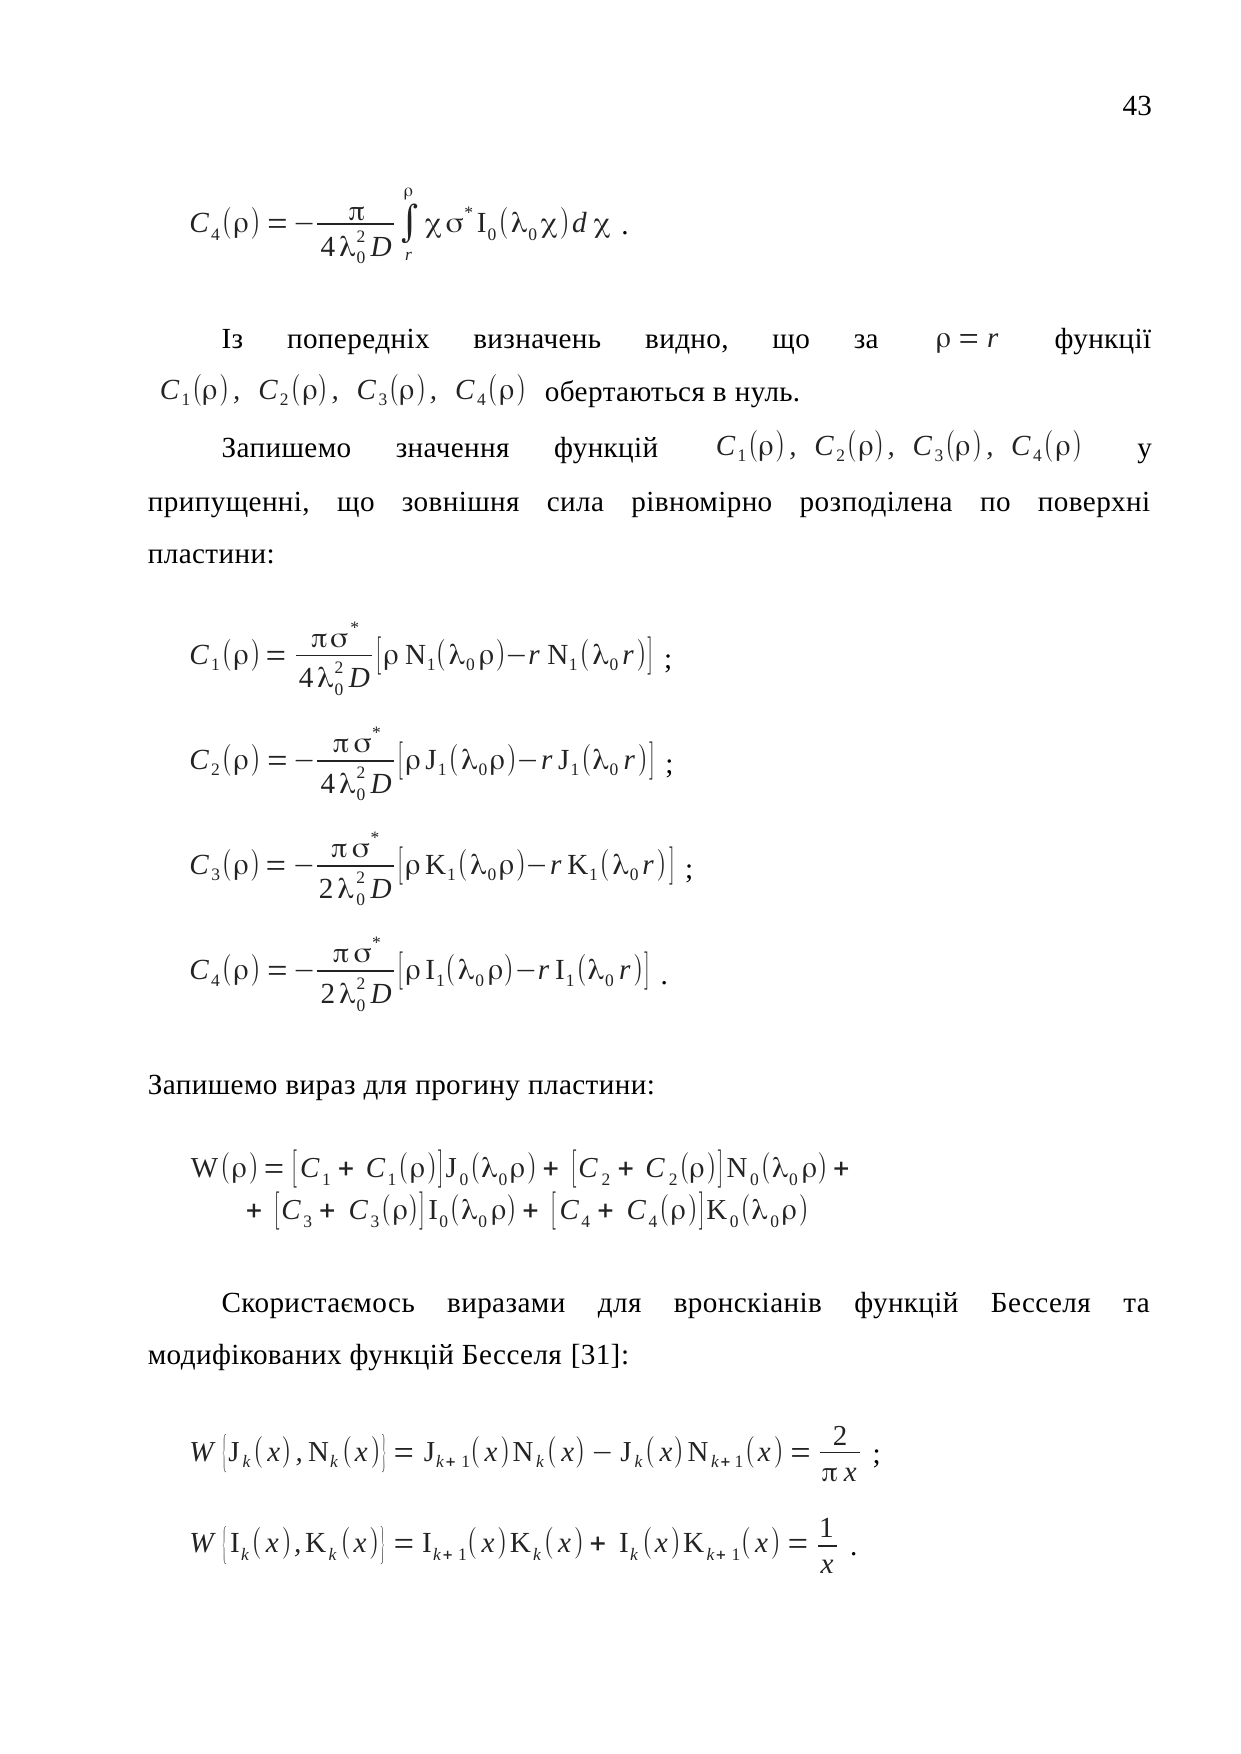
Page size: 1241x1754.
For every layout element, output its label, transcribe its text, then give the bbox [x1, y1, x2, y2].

text Запишемо вираз для прогину пластини: [148, 1067, 1152, 1101]
text ; [148, 589, 1152, 693]
text . [148, 153, 1152, 297]
text ; [148, 1390, 1152, 1481]
text ; [148, 693, 1152, 798]
text Із попередніх визначень видно, що за функції обертаються в нуль. [148, 321, 1152, 410]
text ; [148, 798, 1152, 903]
text Запишемо значення функцій у припущенні, що зовнішня сила рівномірно розподілена по поверхні пластини: [148, 428, 1152, 569]
text Скористаємось виразами для вронскіанів функцій Бесселя та модифікованих функцій Бесселя [31]: [148, 1285, 1152, 1371]
text . [148, 903, 1152, 1044]
text . [148, 1481, 1152, 1609]
